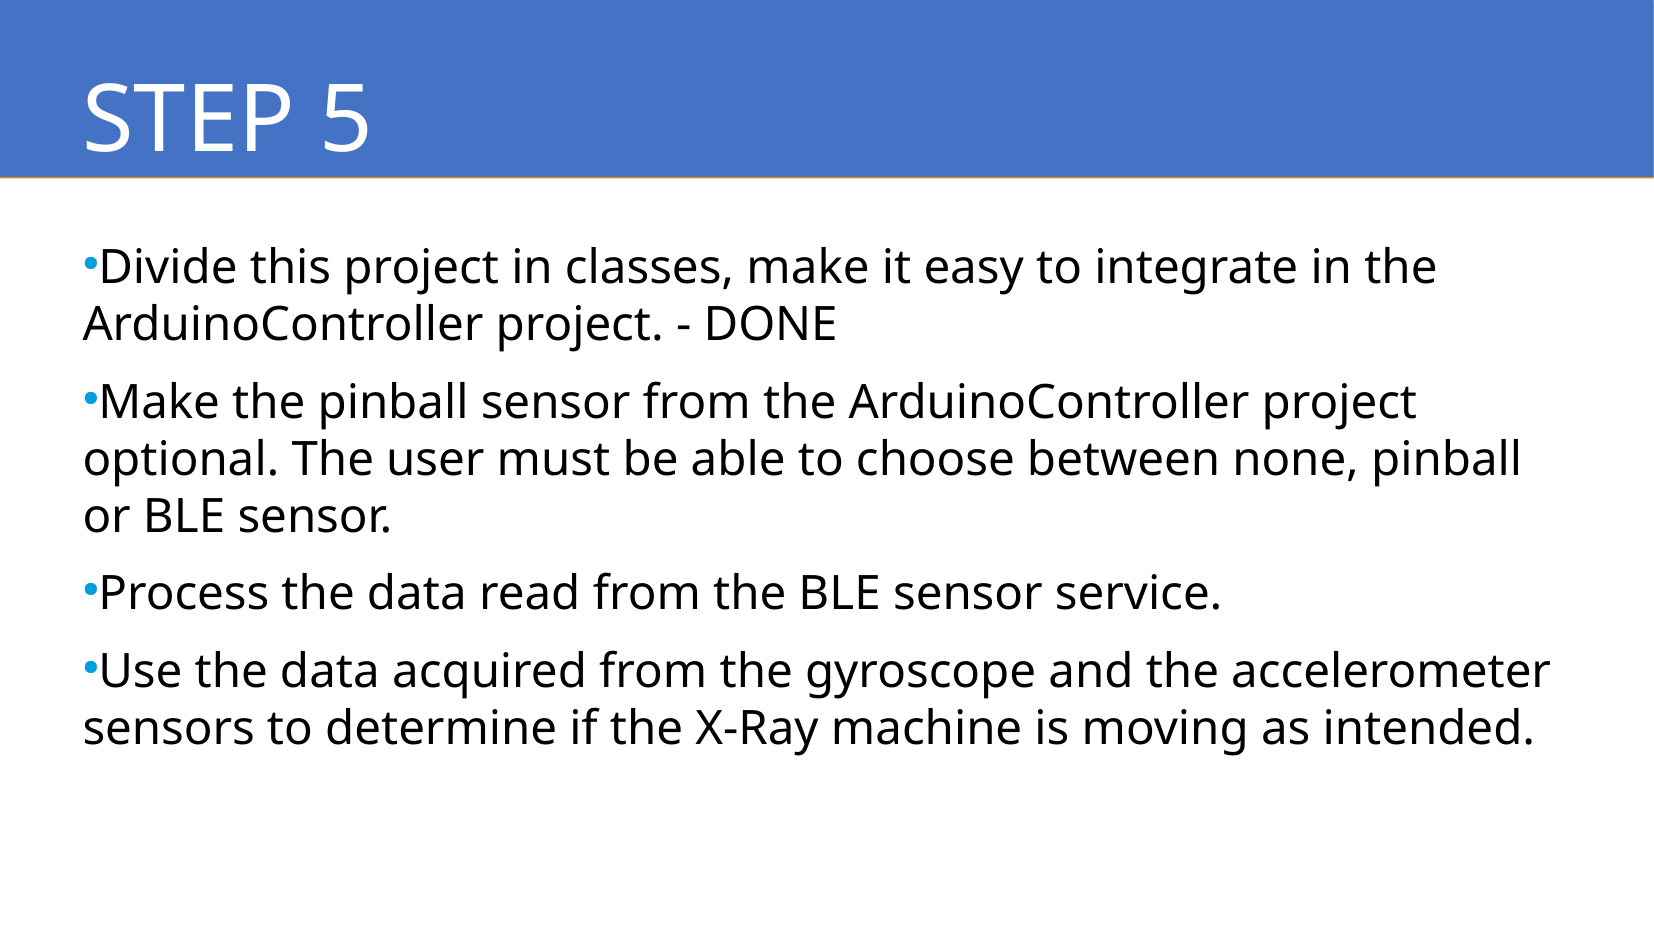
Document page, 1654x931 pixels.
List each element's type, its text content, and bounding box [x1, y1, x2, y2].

list Divide this project in classes, make it easy to integrate in the ArduinoController project. - DONE Make the pinball sensor from the ArduinoController project optional. The user must be able to choose between none, pinball or BLE sensor. Process the data read from the BLE sensor service. Use the data acquired from the gyroscope and the accelerometer sensors to determine if the X-Ray machine is moving as intended. [82, 236, 1563, 811]
title STEP 5 [82, 14, 1571, 171]
